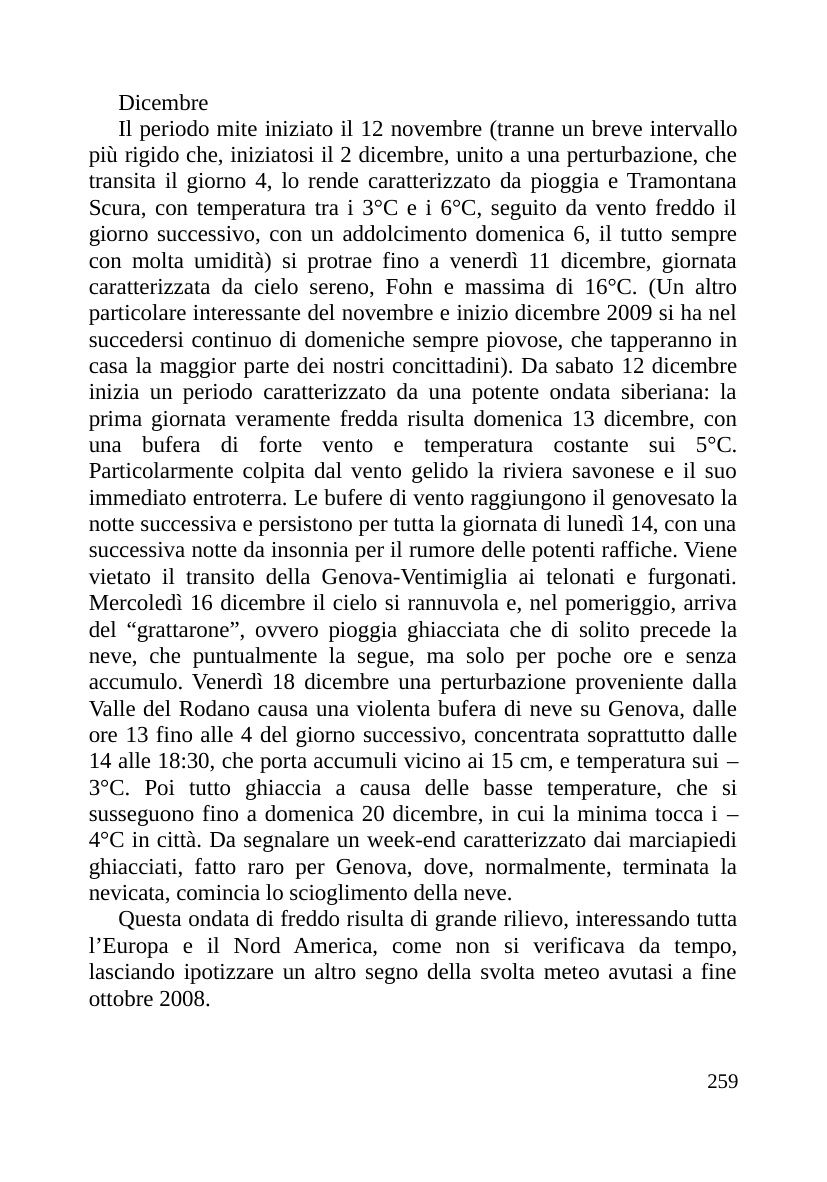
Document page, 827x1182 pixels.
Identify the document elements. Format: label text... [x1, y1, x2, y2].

text Questa ondata di freddo risulta di grande rilievo, interessando tutta l’Europa e il Nord America, come non si verificava da tempo, lasciando ipotizzare un altro segno della svolta meteo avutasi a fine ottobre 2008. [88, 906, 738, 1011]
text Dicembre [88, 88, 738, 115]
text Il periodo mite iniziato il 12 novembre (tranne un breve intervallo più rigido che, iniziatosi il 2 dicembre, unito a una perturbazione, che transita il giorno 4, lo rende caratterizzato da pioggia e Tramontana Scura, con temperatura tra i 3°C e i 6°C, seguito da vento freddo il giorno successivo, con un addolcimento domenica 6, il tutto sempre con molta umidità) si protrae fino a venerdì 11 dicembre, giornata caratterizzata da cielo sereno, Fohn e massima di 16°C. (Un altro particolare interessante del novembre e inizio dicembre 2009 si ha nel succedersi continuo di domeniche sempre piovose, che tapperanno in casa la maggior parte dei nostri concittadini). Da sabato 12 dicembre inizia un periodo caratterizzato da una potente ondata siberiana: la prima giornata veramente fredda risulta domenica 13 dicembre, con una bufera di forte vento e temperatura costante sui 5°C. Particolarmente colpita dal vento gelido la riviera savonese e il suo immediato entroterra. Le bufere di vento raggiungono il genovesato la notte successiva e persistono per tutta la giornata di lunedì 14, con una successiva notte da insonnia per il rumore delle potenti raffiche. Viene vietato il transito della Genova-Ventimiglia ai telonati e furgonati. Mercoledì 16 dicembre il cielo si rannuvola e, nel pomeriggio, arriva del “grattarone”, ovvero pioggia ghiacciata che di solito precede la neve, che puntualmente la segue, ma solo per poche ore e senza accumulo. Venerdì 18 dicembre una perturbazione proveniente dalla Valle del Rodano causa una violenta bufera di neve su Genova, dalle ore 13 fino alle 4 del giorno successivo, concentrata soprattutto dalle 14 alle 18:30, che porta accumuli vicino ai 15 cm, e temperatura sui ‒3°C. Poi tutto ghiaccia a causa delle basse temperature, che si susseguono fino a domenica 20 dicembre, in cui la minima tocca i ‒4°C in città. Da segnalare un week-end caratterizzato dai marciapiedi ghiacciati, fatto raro per Genova, dove, normalmente, terminata la nevicata, comincia lo scioglimento della neve. [88, 115, 738, 906]
